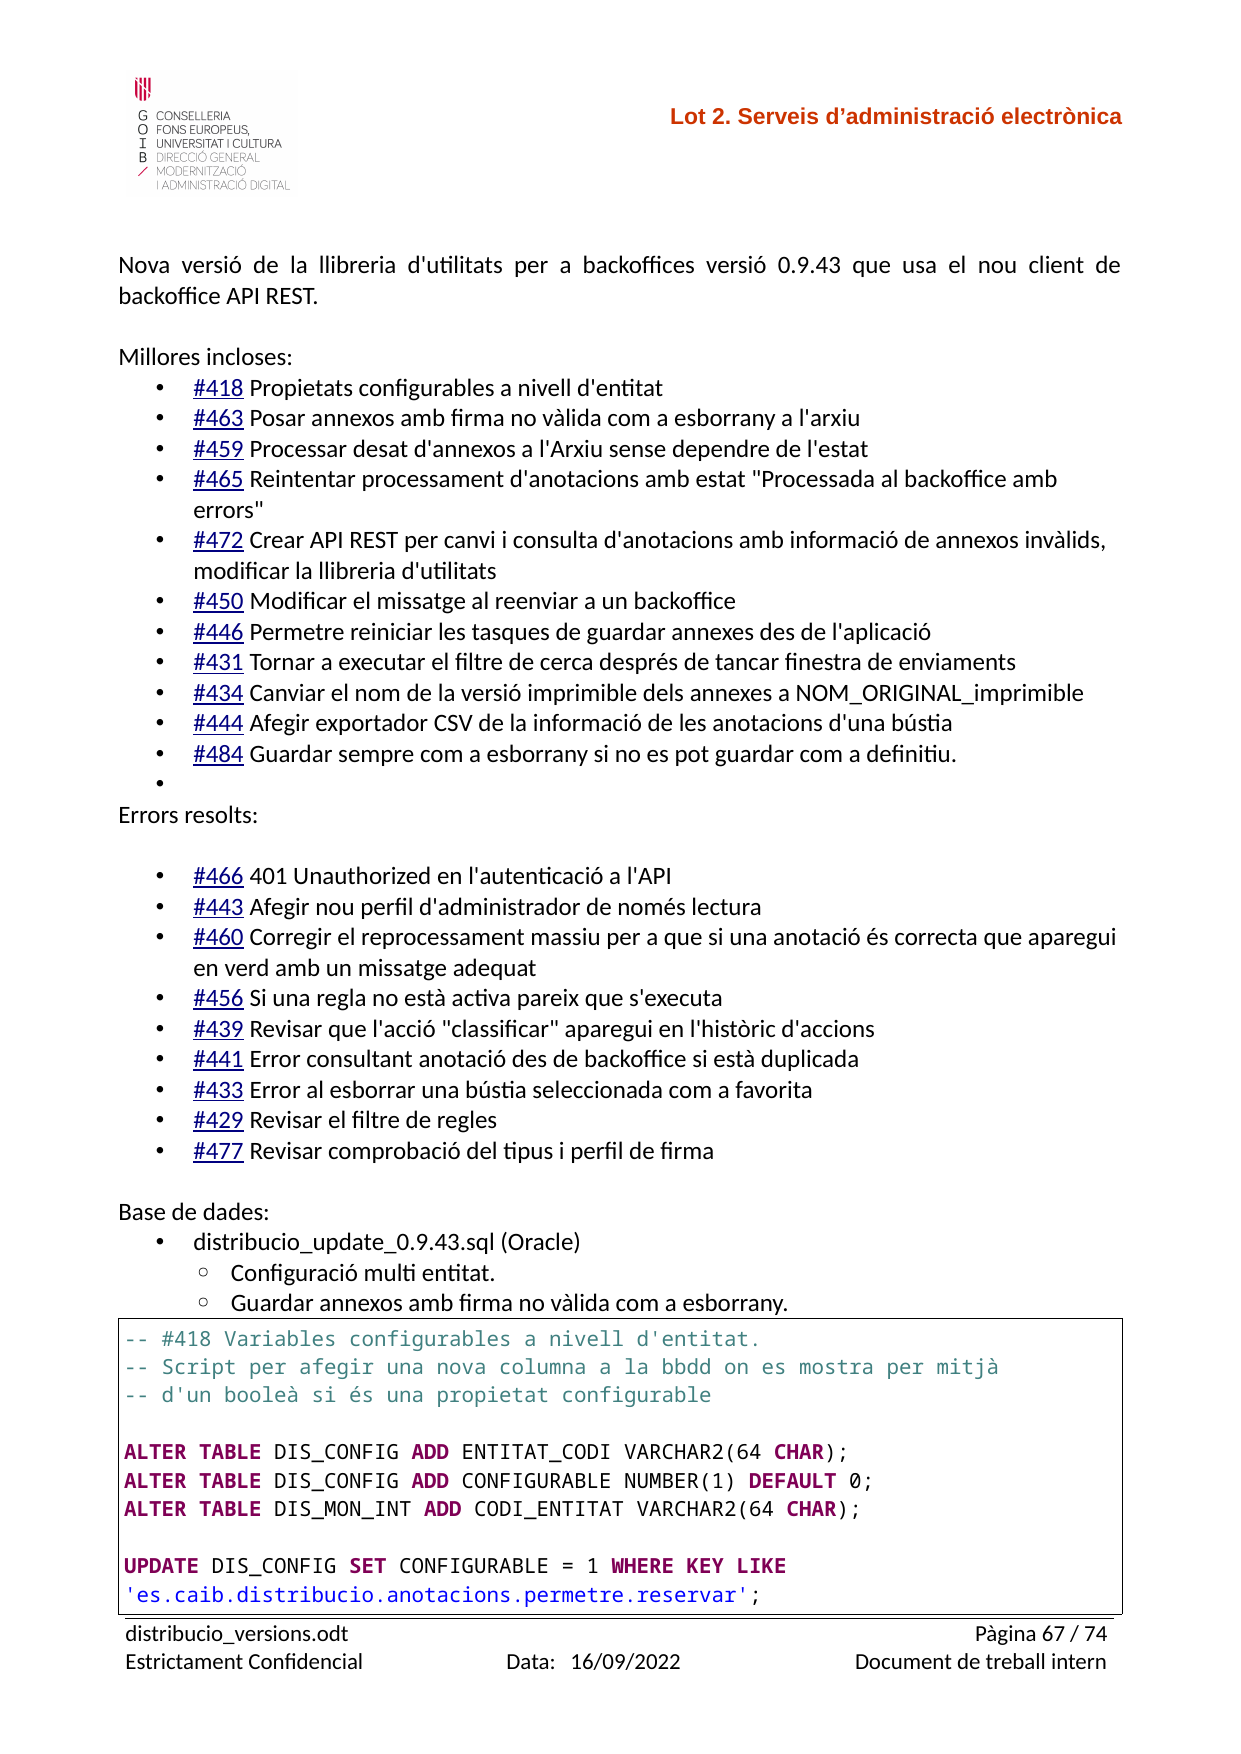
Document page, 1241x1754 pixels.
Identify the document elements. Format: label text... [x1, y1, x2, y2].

list #466 401 Unauthorized en l'autenticació a l'API [156, 860, 1122, 891]
list #441 Error consultant anotació des de backoffice si està duplicada [156, 1043, 1122, 1074]
list #434 Canviar el nom de la versió imprimible dels annexes a NOM_ORIGINAL_imprimible [156, 677, 1122, 707]
list #456 Si una regla no està activa pareix que s'executa [156, 982, 1122, 1013]
list #450 Modificar el missatge al reenviar a un backoffice [156, 585, 1122, 616]
list #431 Tornar a executar el filtre de cerca després de tancar finestra de enviaments [156, 646, 1122, 677]
list #477 Revisar comprobació del tipus i perfil de firma [156, 1135, 1122, 1165]
text Nova versió de la llibreria d'utilitats per a backoffices versió 0.9.43 que usa el nou client de backoffice API REST. [118, 250, 1122, 311]
text Errors resolts: [118, 799, 1122, 829]
text Millores incloses: [118, 341, 1122, 372]
list #418 Propietats configurables a nivell d'entitat [156, 372, 1122, 402]
list #460 Corregir el reprocessament massiu per a que si una anotació és correcta que aparegui en verd amb un missatge adequat [156, 921, 1122, 982]
list #439 Revisar que l'acció "classificar" aparegui en l'històric d'accions [156, 1013, 1122, 1043]
list Configuració multi entitat. [193, 1257, 1122, 1287]
list #484 Guardar sempre com a esborrany si no es pot guardar com a definitiu. [156, 738, 1122, 768]
list #443 Afegir nou perfil d'administrador de només lectura [156, 891, 1122, 921]
list #459 Processar desat d'annexos a l'Arxiu sense dependre de l'estat [156, 433, 1122, 463]
list #433 Error al esborrar una bústia seleccionada com a favorita [156, 1074, 1122, 1104]
list #465 Reintentar processament d'anotacions amb estat "Processada al backoffice amb errors" [156, 463, 1122, 524]
list distribucio_update_0.9.43.sql (Oracle) [156, 1226, 1122, 1257]
list #472 Crear API REST per canvi i consulta d'anotacions amb informació de annexos invàlids, modificar la llibreria d'utilitats [156, 524, 1122, 585]
list #463 Posar annexos amb firma no vàlida com a esborrany a l'arxiu [156, 402, 1122, 433]
list #444 Afegir exportador CSV de la informació de les anotacions d'una bústia [156, 707, 1122, 738]
list Guardar annexos amb firma no vàlida com a esborrany. [193, 1287, 1122, 1318]
list #429 Revisar el filtre de regles [156, 1104, 1122, 1135]
table_header -- #418 Variables configurables a nivell d'entitat. -- Script per afegir una nova columna a la bbdd on es mostra per mitjà -- d'un booleà si és una propietat configurable ALTER TABLE DIS_CONFIG ADD ENTITAT_CODI VARCHAR2(64 CHAR); ALTER TABLE DIS_CONFIG ADD CONFIGURABLE NUMBER(1) DEFAULT 0; ALTER TABLE DIS_MON_INT ADD CODI_ENTITAT VARCHAR2(64 CHAR); UPDATE DIS_CONFIG SET CONFIGURABLE = 1 WHERE KEY LIKE 'es.caib.distribucio.anotacions.permetre.reservar'; [119, 1319, 1122, 1614]
picture [126, 70, 299, 197]
list #446 Permetre reiniciar les tasques de guardar annexes des de l'aplicació [156, 616, 1122, 646]
text Base de dades: [118, 1196, 1122, 1226]
